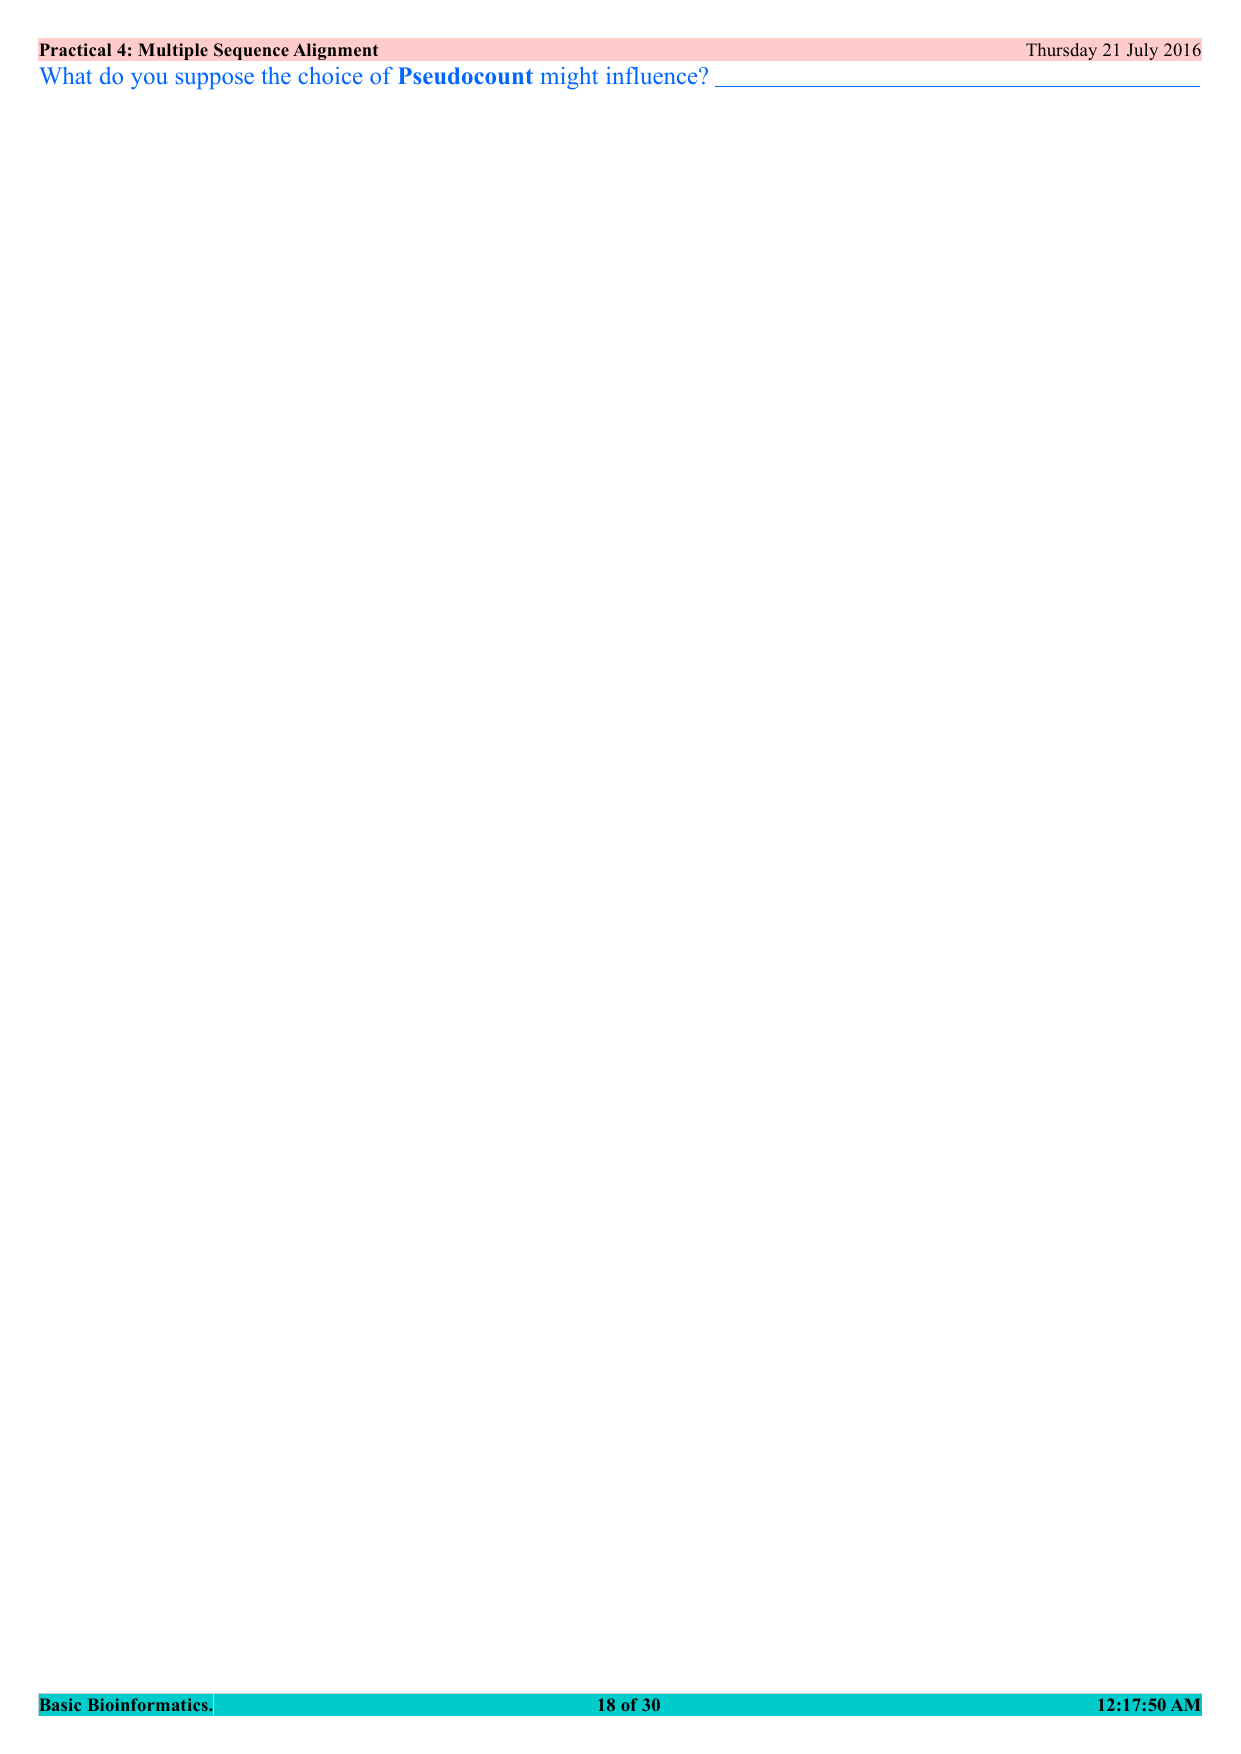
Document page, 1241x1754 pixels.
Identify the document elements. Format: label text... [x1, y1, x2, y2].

text What do you suppose the choice of Pseudocount might influence? [38, 61, 1202, 89]
